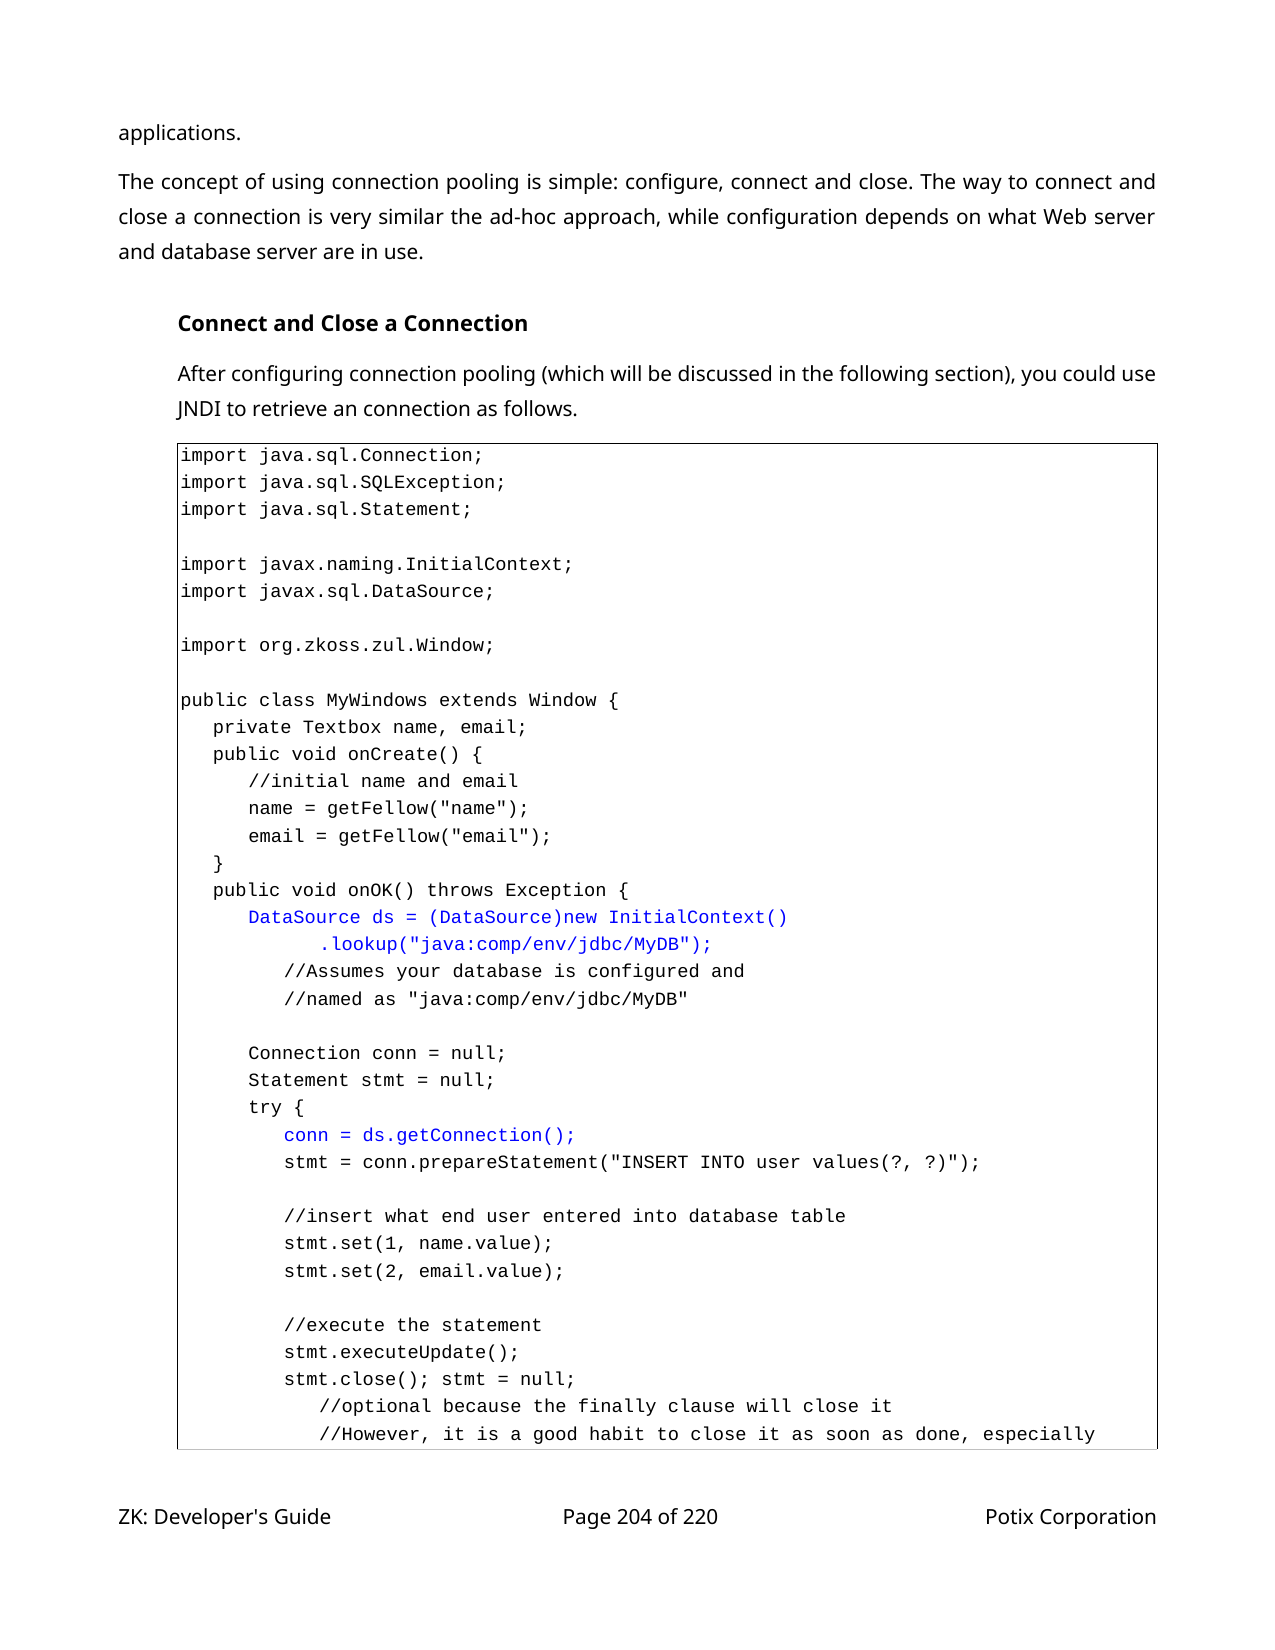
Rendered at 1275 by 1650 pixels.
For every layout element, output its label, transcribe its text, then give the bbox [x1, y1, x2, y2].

text public void onCreate() { [178, 742, 1157, 766]
text DataSource ds = (DataSource)new InitialContext() [178, 905, 1157, 929]
text private Textbox name, email; [178, 715, 1157, 739]
text //optional because the finally clause will close it [178, 1394, 1157, 1419]
text stmt.executeUpdate(); [178, 1340, 1157, 1364]
subtitle Connect and Close a Connection [177, 308, 1157, 338]
text //named as "java:comp/env/jdbc/MyDB" [178, 987, 1157, 1011]
text public class MyWindows extends Window { [178, 687, 1157, 712]
text import javax.naming.InitialContext; [178, 552, 1157, 576]
text } [178, 851, 1157, 875]
text name = getFellow("name"); [178, 796, 1157, 821]
text //initial name and email [178, 769, 1157, 793]
text stmt.close(); stmt = null; [178, 1367, 1157, 1391]
text .lookup("java:comp/env/jdbc/MyDB"); [178, 932, 1157, 956]
text //insert what end user entered into database table [178, 1204, 1157, 1228]
text try { [178, 1095, 1157, 1119]
text //However, it is a good habit to close it as soon as done, especially [178, 1422, 1157, 1449]
text The concept of using connection pooling is simple: configure, connect and close. The way to connect and close a connection is very similar the ad-hoc approach, while configuration depends on what Web server and database server are in use. [118, 167, 1157, 266]
text import org.zkoss.zul.Window; [178, 633, 1157, 657]
text //Assumes your database is configured and [178, 959, 1157, 984]
text Statement stmt = null; [178, 1068, 1157, 1092]
text Connection conn = null; [178, 1041, 1157, 1065]
text applications. [118, 118, 1157, 146]
text import java.sql.Connection; [178, 444, 1157, 467]
text //execute the statement [178, 1313, 1157, 1337]
text stmt = conn.prepareStatement("INSERT INTO user values(?, ?)"); [178, 1150, 1157, 1174]
text public void onOK() throws Exception { [178, 878, 1157, 902]
text import javax.sql.DataSource; [178, 579, 1157, 603]
text stmt.set(1, name.value); [178, 1231, 1157, 1256]
text After configuring connection pooling (which will be discussed in the following section), you could use JNDI to retrieve an connection as follows. [177, 359, 1157, 422]
text stmt.set(2, email.value); [178, 1258, 1157, 1283]
text email = getFellow("email"); [178, 823, 1157, 848]
text conn = ds.getConnection(); [178, 1122, 1157, 1147]
text import java.sql.SQLException; [178, 470, 1157, 494]
text import java.sql.Statement; [178, 497, 1157, 521]
